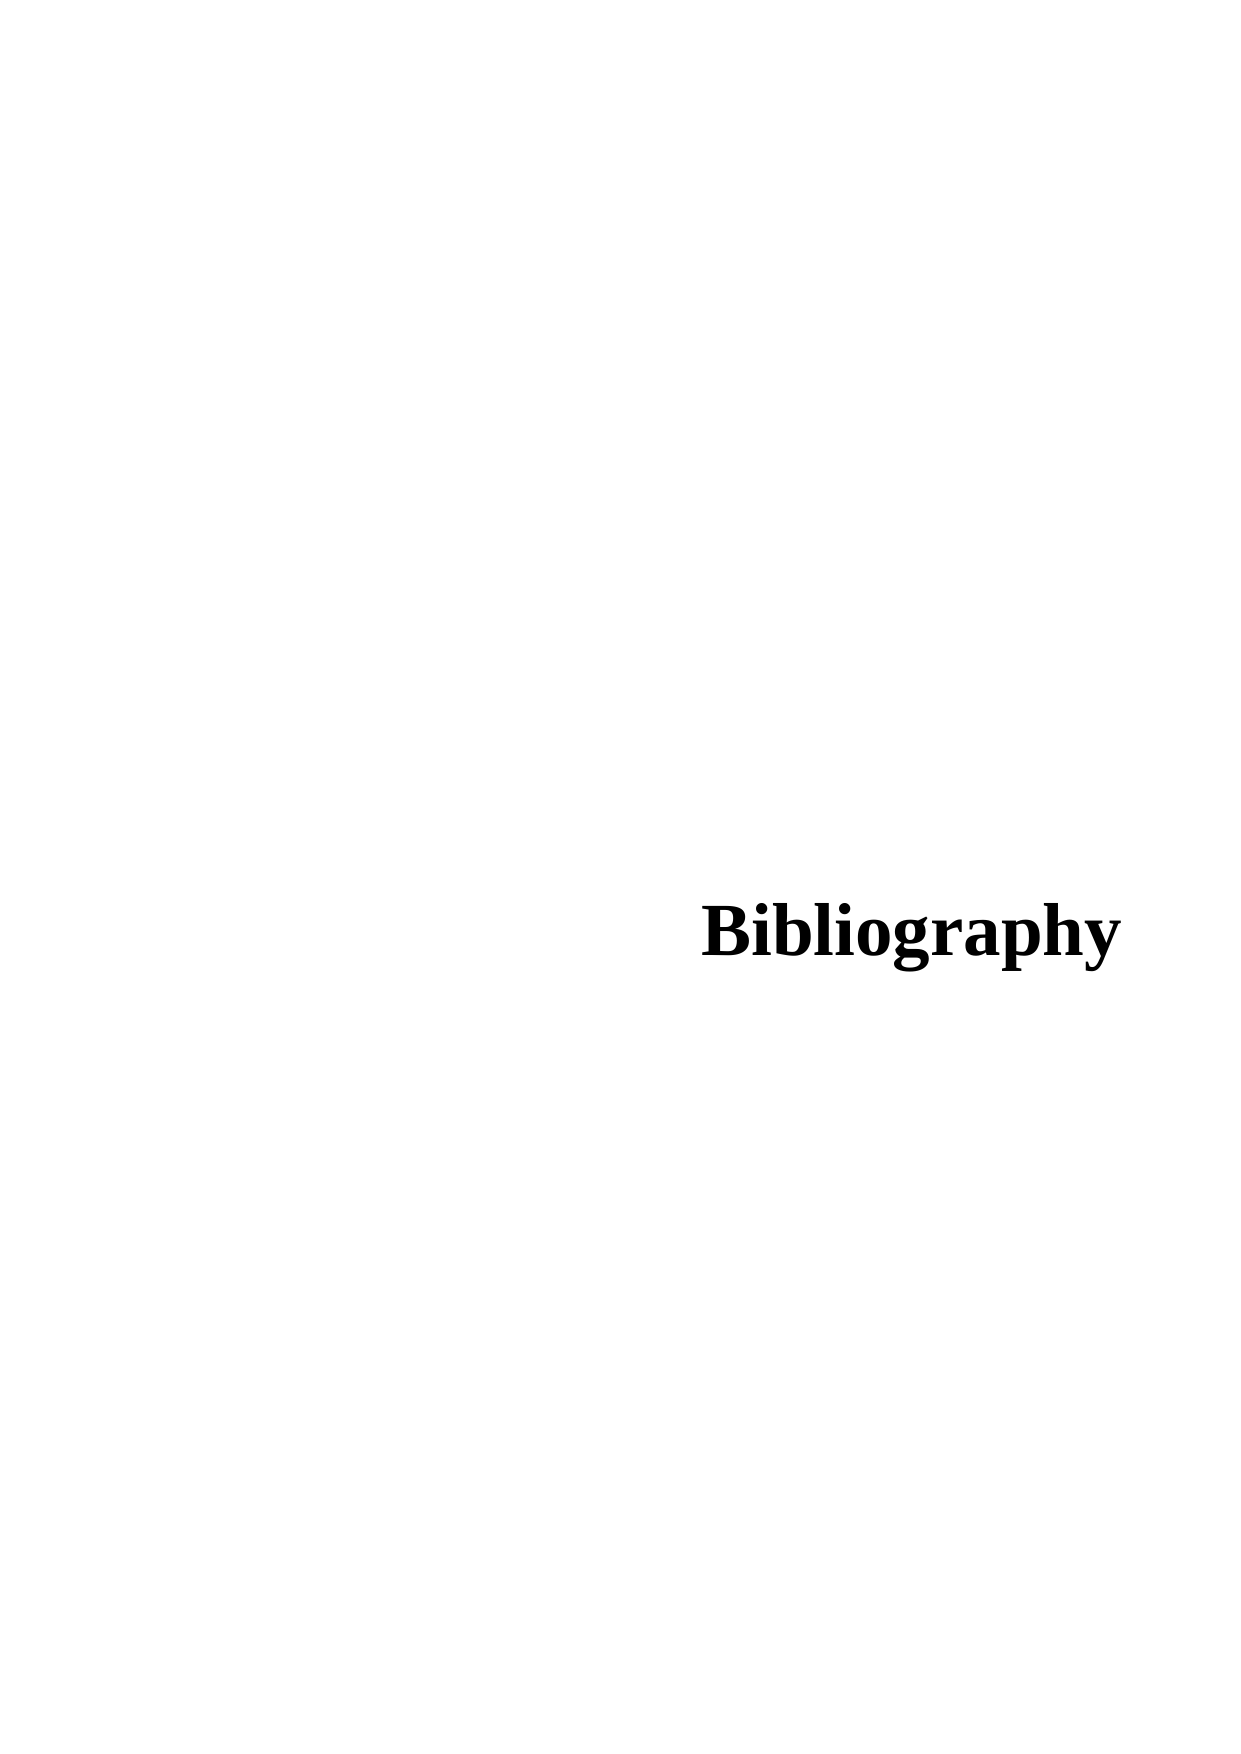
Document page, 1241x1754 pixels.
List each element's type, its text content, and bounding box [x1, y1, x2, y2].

subtitle Bibliography [118, 886, 1122, 972]
